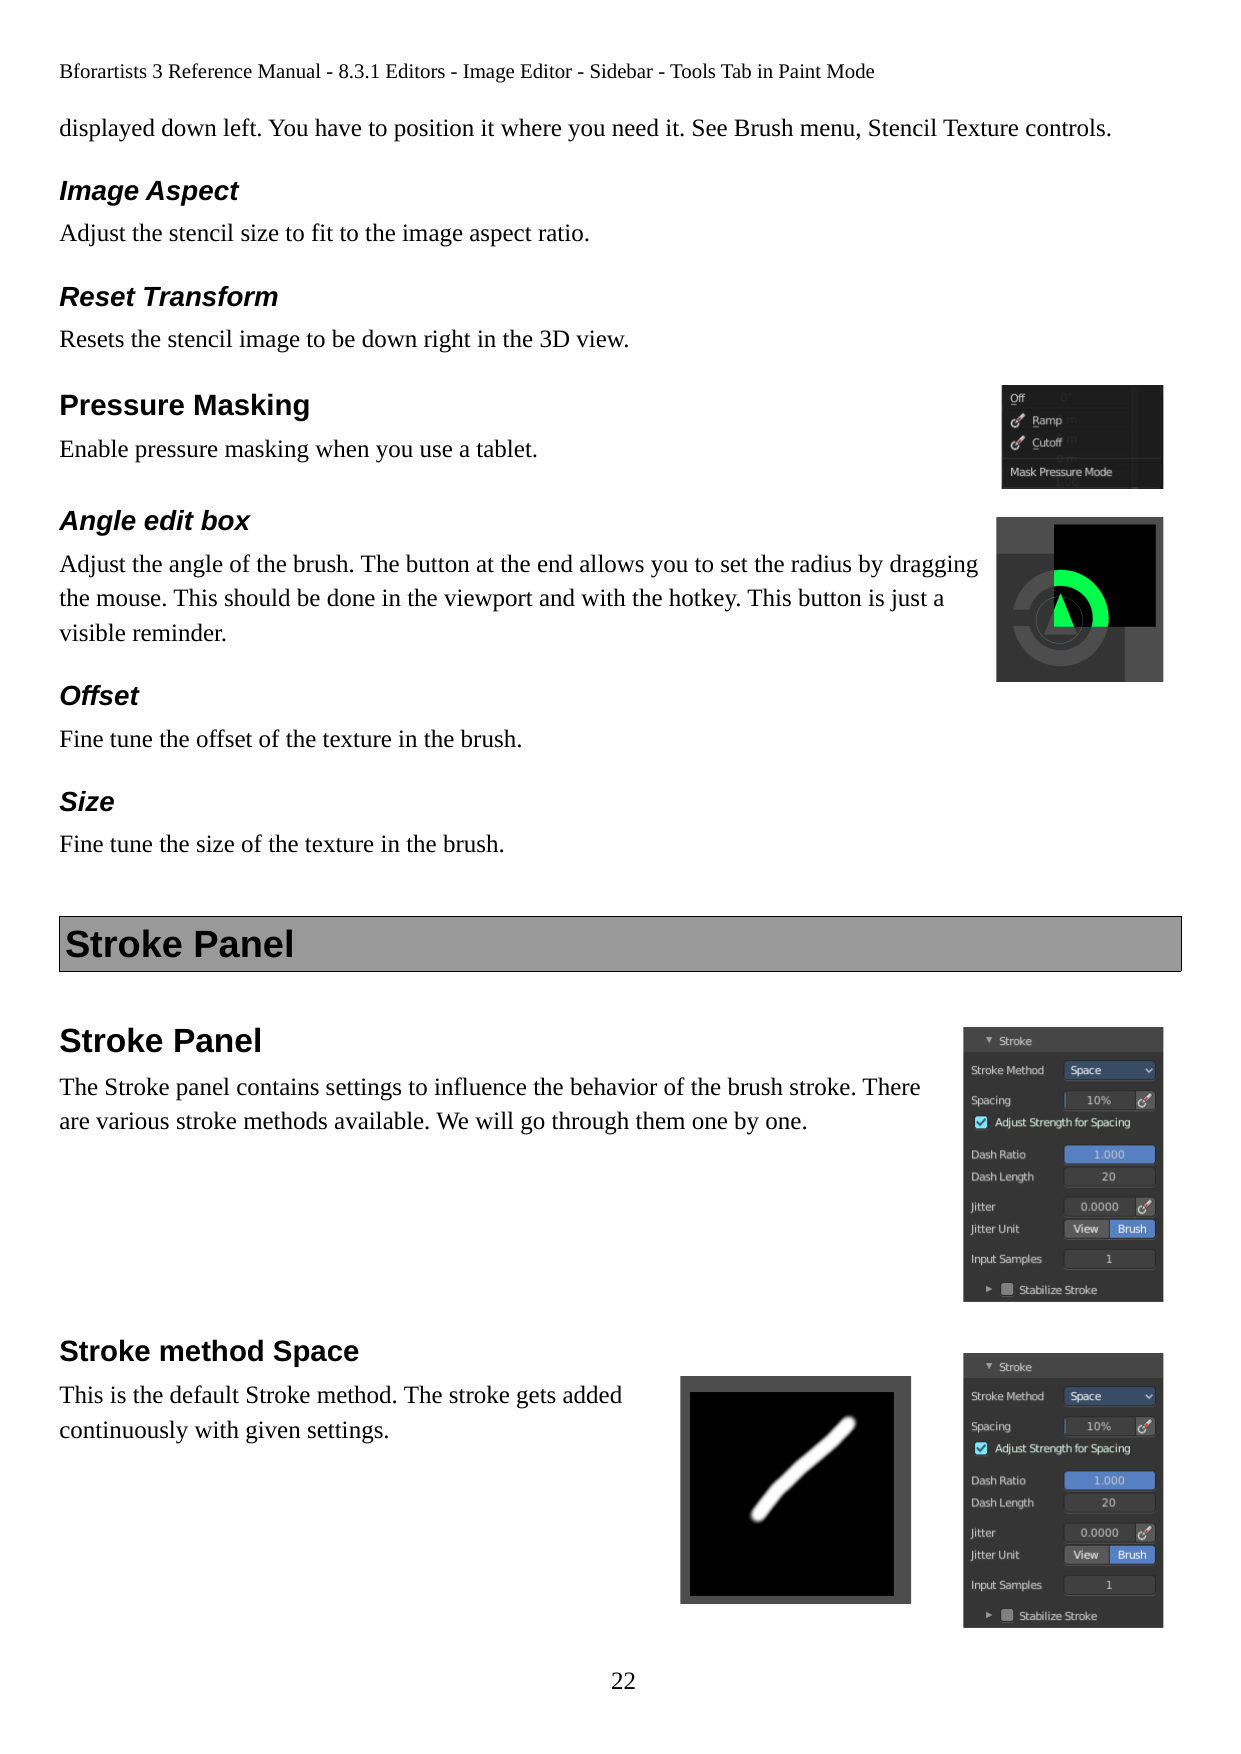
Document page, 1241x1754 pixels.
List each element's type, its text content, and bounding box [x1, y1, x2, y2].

text Adjust the angle of the brush. The button at the end allows you to set the radius by dragging the mouse. This should be done in the viewport and with the hotkey. This button is just a visible reminder. [59, 549, 996, 646]
subtitle Reset Transform [59, 280, 1181, 312]
subtitle Offset [59, 679, 1181, 711]
subtitle Angle edit box [59, 504, 1181, 536]
subtitle Image Aspect [59, 174, 1181, 206]
subtitle Pressure Masking [59, 388, 1001, 422]
subtitle Stroke Panel [59, 1021, 1181, 1059]
subtitle [1164, 388, 1181, 422]
text Adjust the stencil size to fit to the image aspect ratio. [59, 218, 1181, 247]
text This is the default Stroke method. The stroke gets added continuously with given settings. [59, 1380, 680, 1443]
picture [996, 517, 1164, 682]
text Enable pressure masking when you use a tablet. [59, 434, 1001, 463]
table_header Stroke Panel [60, 917, 1181, 971]
picture [1001, 385, 1164, 489]
text The Stroke panel contains settings to influence the behavior of the brush stroke. There are various stroke methods available. We will go through them one by one. [59, 1072, 963, 1135]
text Fine tune the offset of the texture in the brush. [59, 724, 1181, 752]
subtitle Stroke method Space [59, 1334, 1181, 1368]
picture [963, 1353, 1164, 1628]
picture [963, 1027, 1164, 1302]
picture [680, 1376, 912, 1604]
text Resets the stencil image to be down right in the 3D view. [59, 324, 1181, 353]
subtitle Size [59, 785, 1181, 817]
text Fine tune the size of the texture in the brush. [59, 829, 1181, 858]
text [912, 1380, 963, 1443]
text displayed down left. You have to position it where you need it. See Brush menu, Stencil Texture controls. [59, 113, 1181, 141]
